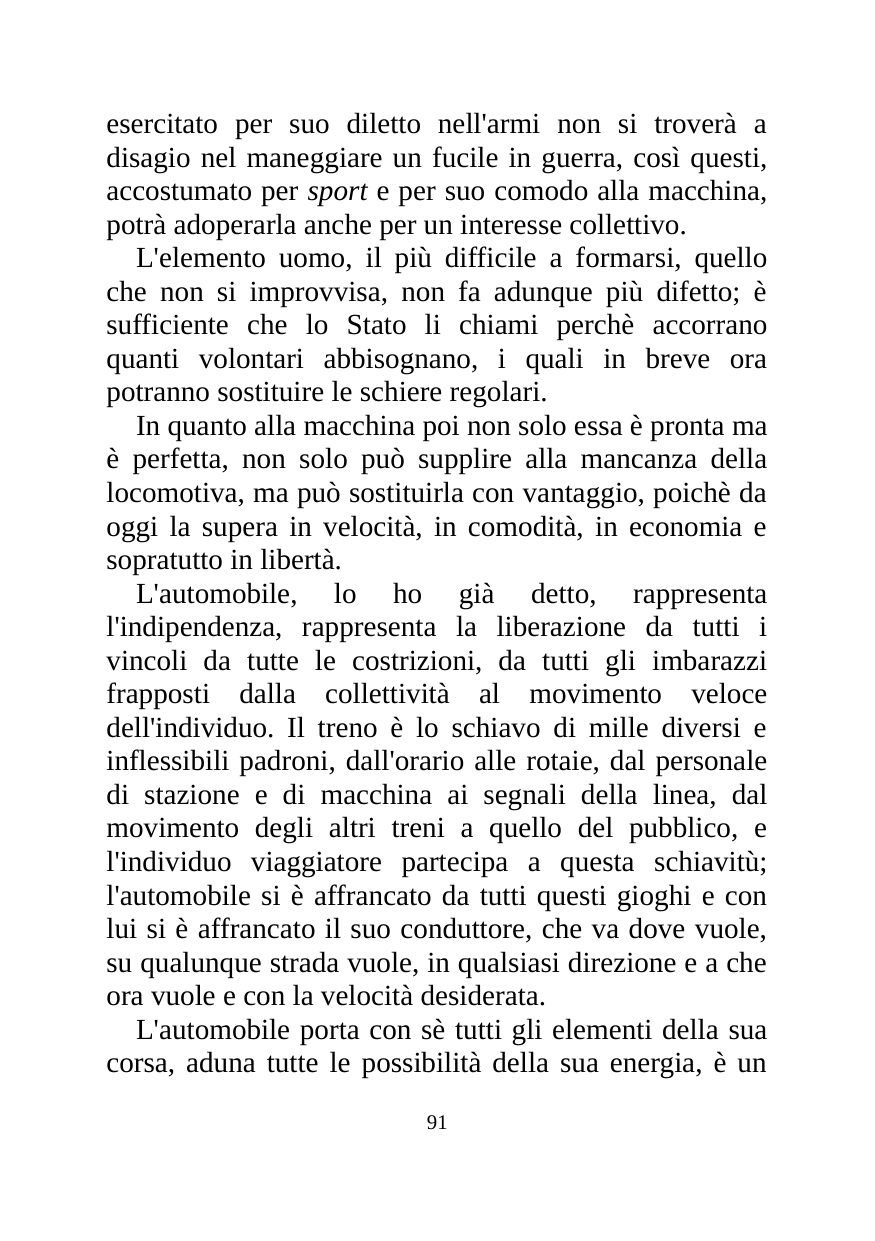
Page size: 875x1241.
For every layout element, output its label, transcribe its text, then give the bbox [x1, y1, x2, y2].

text esercitato per suo diletto nell'armi non si troverà a disagio nel maneggiare un fucile in guerra, così questi, accostumato per sport e per suo comodo alla macchina, potrà adoperarla anche per un interesse collettivo. [106, 106, 768, 240]
text L'elemento uomo, il più difficile a formarsi, quello che non si improvvisa, non fa adunque più difetto; è sufficiente che lo Stato li chiami perchè accorrano quanti volontari abbisognano, i quali in breve ora potranno sostituire le schiere regolari. [106, 240, 768, 408]
text L'automobile porta con sè tutti gli elementi della sua corsa, aduna tutte le possibilità della sua energia, è un [106, 1012, 768, 1079]
text In quanto alla macchina poi non solo essa è pronta ma è perfetta, non solo può supplire alla mancanza della locomotiva, ma può sostituirla con vantaggio, poichè da oggi la supera in velocità, in comodità, in economia e sopratutto in libertà. [106, 408, 768, 576]
text L'automobile, lo ho già detto, rappresenta l'indipendenza, rappresenta la liberazione da tutti i vincoli da tutte le costrizioni, da tutti gli imbarazzi frapposti dalla collettività al movimento veloce dell'individuo. Il treno è lo schiavo di mille diversi e inflessibili padroni, dall'orario alle rotaie, dal personale di stazione e di macchina ai segnali della linea, dal movimento degli altri treni a quello del pubblico, e l'individuo viaggiatore partecipa a questa schiavitù; l'automobile si è affrancato da tutti questi gioghi e con lui si è affrancato il suo conduttore, che va dove vuole, su qualunque strada vuole, in qualsiasi direzione e a che ora vuole e con la velocità desiderata. [106, 576, 768, 1012]
